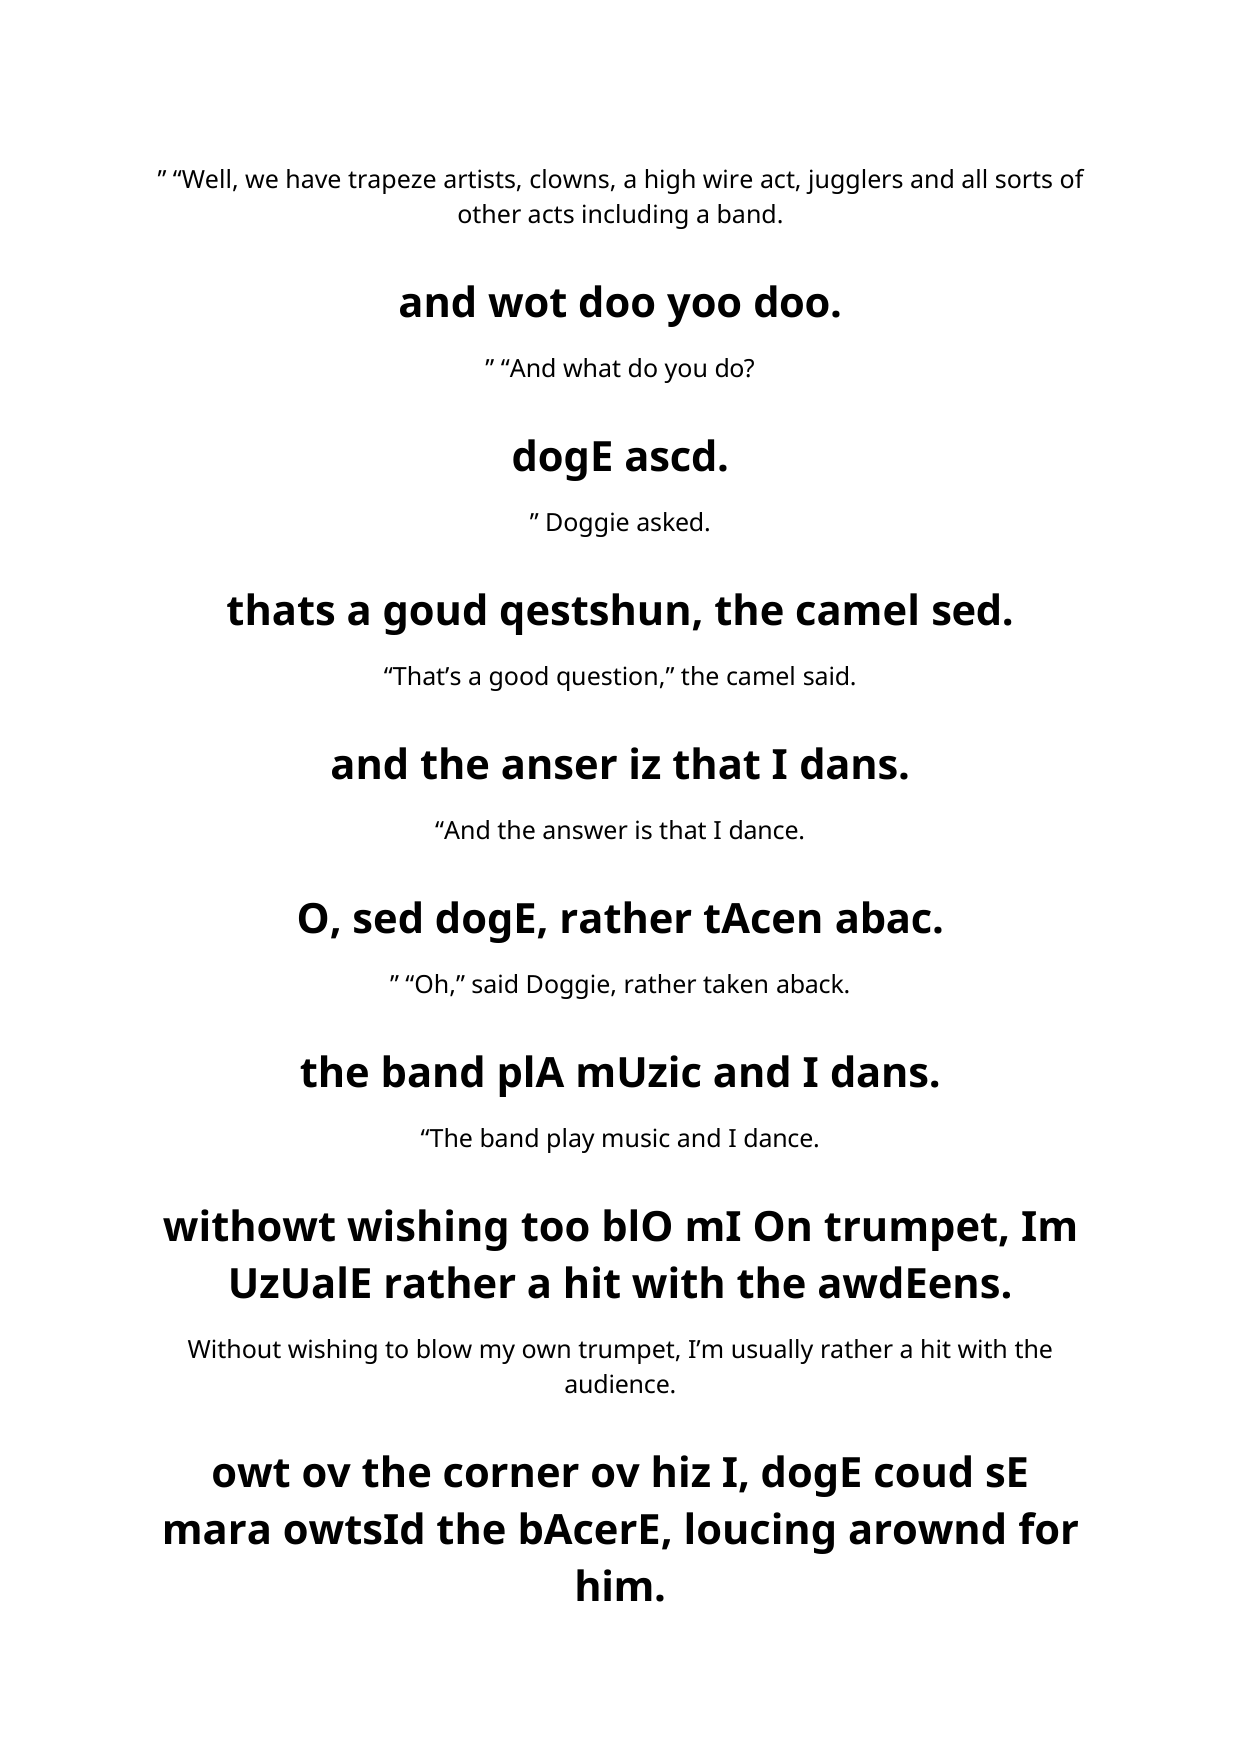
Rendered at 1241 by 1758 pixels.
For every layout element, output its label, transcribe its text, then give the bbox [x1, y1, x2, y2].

text ” “Well, we have trapeze artists, clowns, a high wire act, jugglers and all sorts of other acts including a band. [152, 162, 1088, 231]
text ” “Oh,” said Doggie, rather taken aback. [133, 967, 1107, 1001]
subtitle owt ov the corner ov hiz I, dogE coud sE mara owtsId the bAcerE, loucing arownd for him. [153, 1443, 1087, 1613]
text ” “And what do you do? [133, 351, 1107, 385]
text “The band play music and I dance. [133, 1121, 1107, 1155]
text Without wishing to blow my own trumpet, I’m usually rather a hit with the audience. [151, 1332, 1089, 1401]
text “And the answer is that I dance. [133, 813, 1107, 847]
subtitle the band plA mUzic and I dans. [133, 1043, 1107, 1100]
subtitle dogE ascd. [133, 427, 1107, 484]
subtitle withowt wishing too blO mI On trumpet, Im UzUalE rather a hit with the awdEens. [152, 1197, 1088, 1311]
subtitle thats a goud qestshun, the camel sed. [133, 581, 1107, 638]
subtitle and the anser iz that I dans. [133, 735, 1107, 792]
text “That’s a good question,” the camel said. [133, 659, 1107, 693]
text ” Doggie asked. [133, 505, 1107, 539]
subtitle and wot doo yoo doo. [133, 273, 1107, 330]
subtitle O, sed dogE, rather tAcen abac. [133, 889, 1107, 946]
